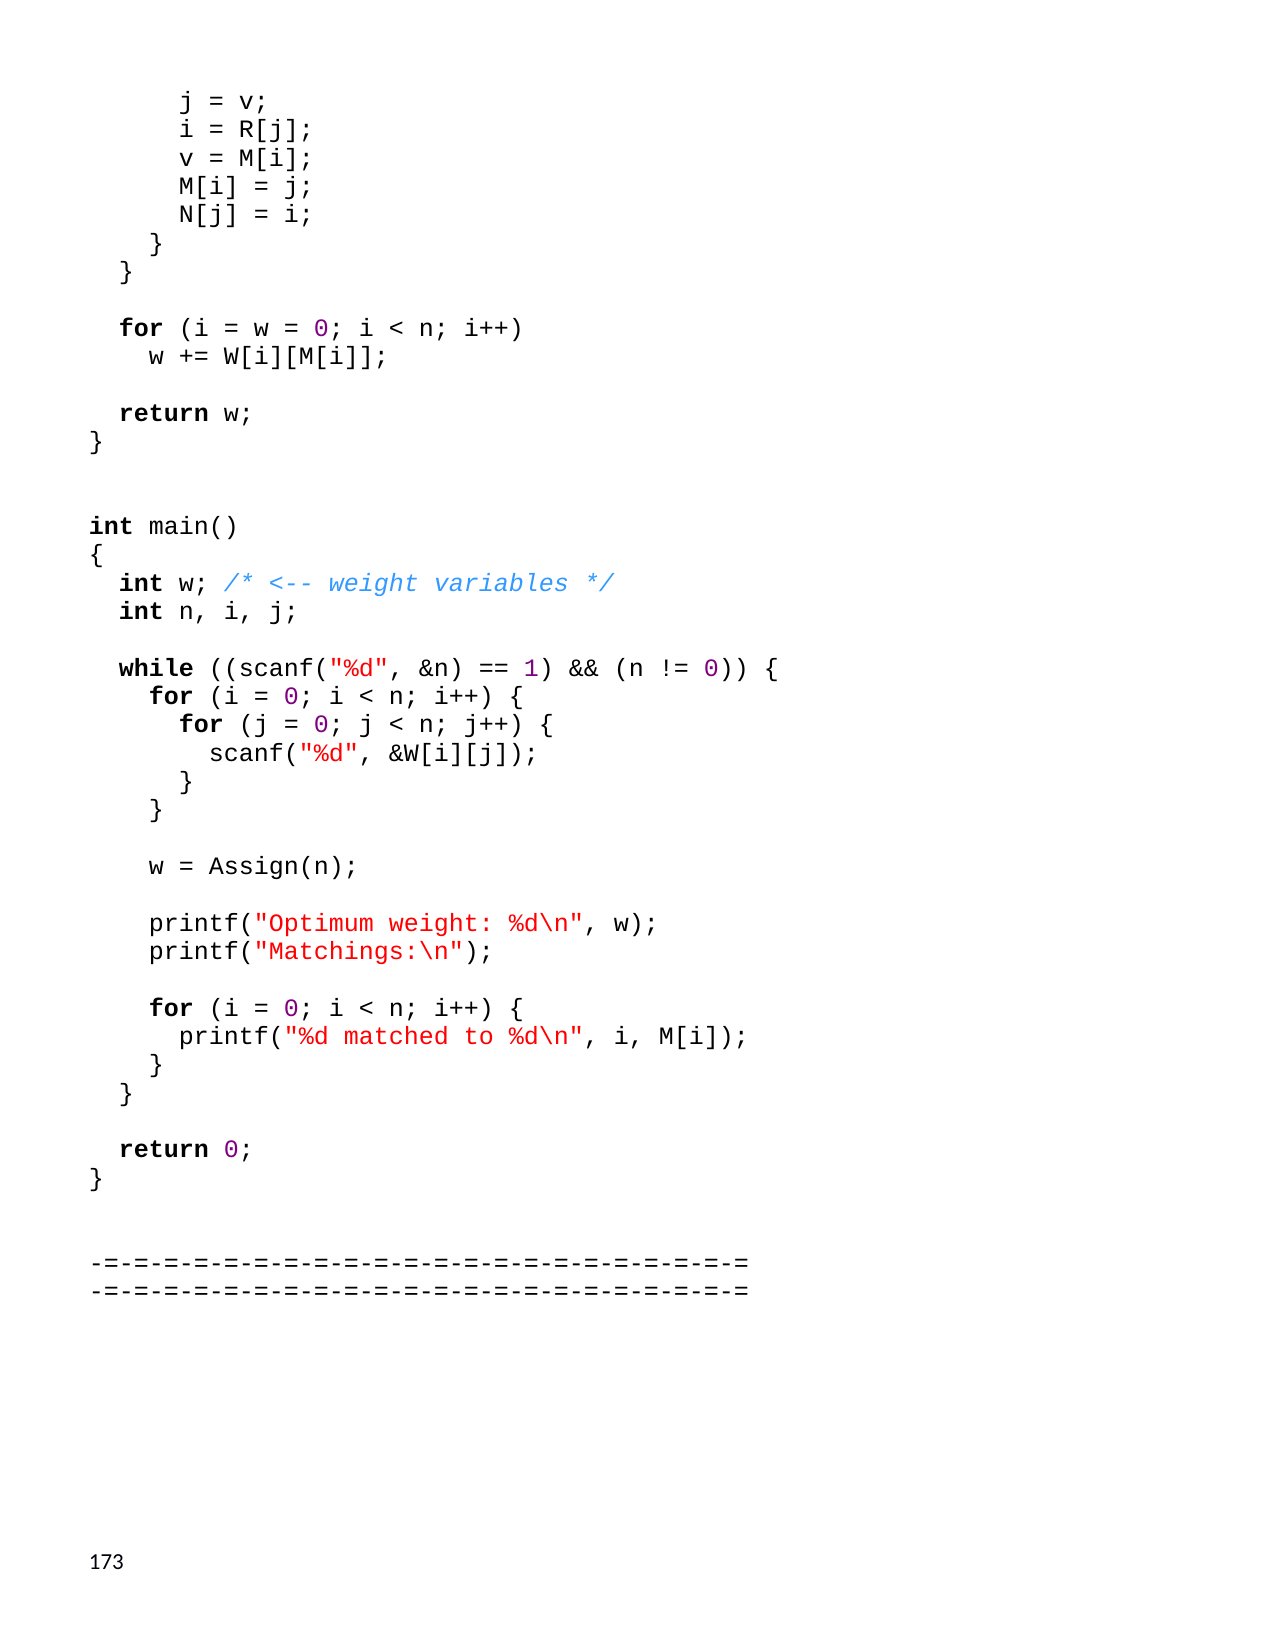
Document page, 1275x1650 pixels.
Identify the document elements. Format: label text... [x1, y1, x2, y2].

text scanf("%d", &W[i][j]); [89, 740, 1186, 769]
text for (i = 0; i < n; i++) { [89, 684, 1186, 712]
text return 0; [89, 1137, 1186, 1165]
text v = M[i]; [89, 145, 1186, 174]
text for (i = w = 0; i < n; i++) [89, 315, 1186, 344]
text j = v; [89, 89, 1186, 117]
text int n, i, j; [89, 599, 1186, 627]
text -=-=-=-=-=-=-=-=-=-=-=-=-=-=-=-=-=-=-=-=-=-= [89, 1250, 1186, 1279]
text printf("Matchings:\n"); [89, 939, 1186, 967]
text } [89, 230, 1186, 259]
text N[j] = i; [89, 202, 1186, 230]
text } [89, 1080, 1186, 1109]
text printf("Optimum weight: %d\n", w); [89, 910, 1186, 939]
text { [89, 542, 1186, 570]
text } [89, 797, 1186, 825]
text w = Assign(n); [89, 854, 1186, 882]
text } [89, 1052, 1186, 1080]
text return w; [89, 400, 1186, 429]
text } [89, 1165, 1186, 1194]
text for (j = 0; j < n; j++) { [89, 712, 1186, 740]
text while ((scanf("%d", &n) == 1) && (n != 0)) { [89, 655, 1186, 684]
text printf("%d matched to %d\n", i, M[i]); [89, 1024, 1186, 1052]
text } [89, 769, 1186, 797]
text int main() [89, 514, 1186, 542]
text int w; /* <-- weight variables */ [89, 570, 1186, 599]
text } [89, 429, 1186, 457]
text -=-=-=-=-=-=-=-=-=-=-=-=-=-=-=-=-=-=-=-=-=-= [89, 1279, 1186, 1307]
text } [89, 259, 1186, 287]
text M[i] = j; [89, 174, 1186, 202]
text i = R[j]; [89, 117, 1186, 145]
text w += W[i][M[i]]; [89, 344, 1186, 372]
text for (i = 0; i < n; i++) { [89, 995, 1186, 1024]
